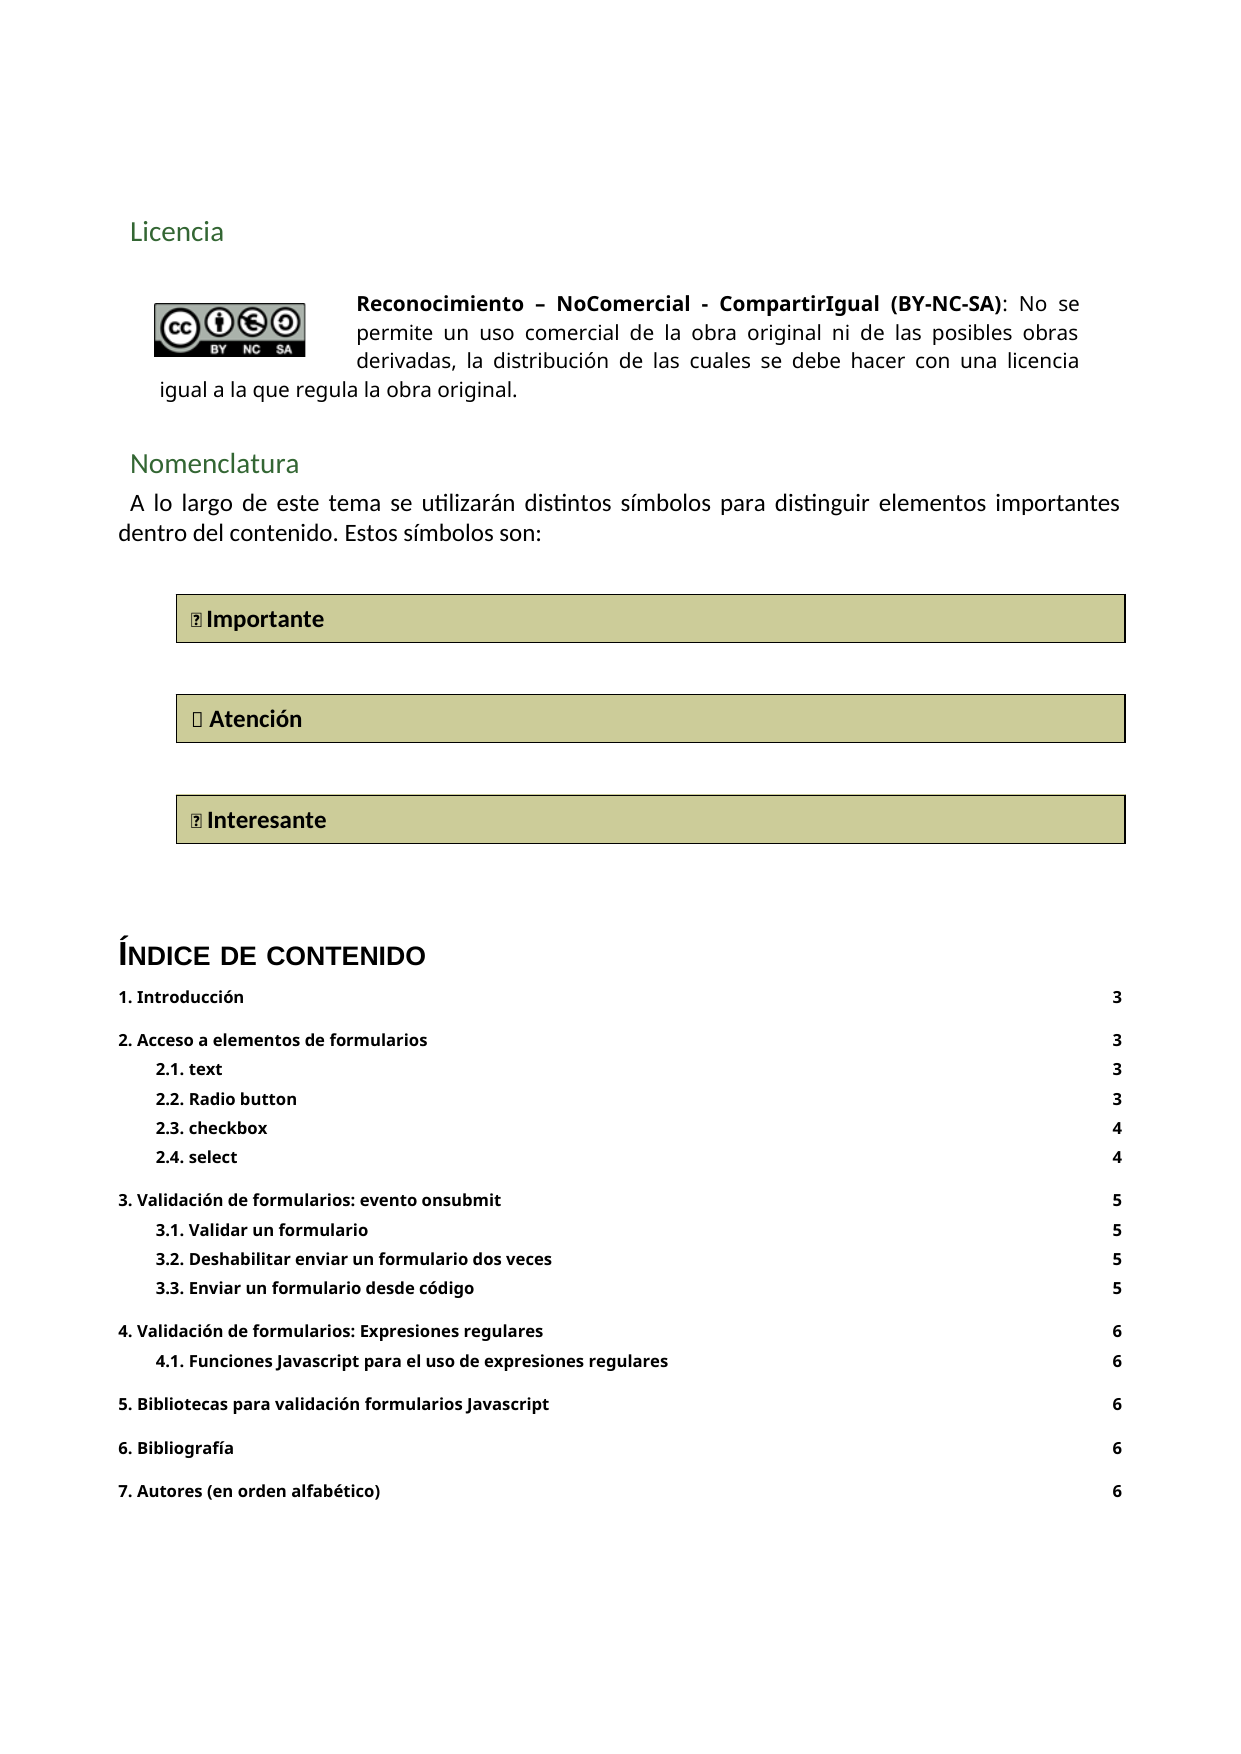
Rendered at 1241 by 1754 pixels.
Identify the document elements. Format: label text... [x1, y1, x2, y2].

text 2.2. Radio button 3 [156, 1087, 1122, 1110]
text Nomenclatura [118, 445, 1122, 480]
text 2.4. select 4 [156, 1145, 1122, 1168]
picture [154, 303, 306, 357]
text 6. Bibliografía 6 [118, 1436, 1122, 1459]
text 2.3. checkbox 4 [156, 1116, 1122, 1139]
text 5. Bibliotecas para validación formularios Javascript 6 [118, 1393, 1122, 1415]
text 1. Introducción 3 [118, 985, 1122, 1008]
text Licencia [118, 213, 1122, 248]
text 4. Validación de formularios: Expresiones regulares 6 [118, 1320, 1122, 1343]
text 💬 Interesante [177, 796, 1124, 843]
text 📖 Importante [177, 595, 1124, 642]
text Reconocimiento – NoComercial - CompartirIgual (BY-NC-SA): No se permite un uso comercial de la obra original ni de las posibles obras derivadas, la distribución de las cuales se debe hacer con una licencia igual a la que regula la obra original. [159, 289, 1080, 403]
text Índice de contenido [118, 934, 1122, 973]
text 2. Acceso a elementos de formularios 3 [118, 1029, 1122, 1051]
text 3. Validación de formularios: evento onsubmit 5 [118, 1189, 1122, 1212]
text 7. Autores (en orden alfabético) 6 [118, 1480, 1122, 1502]
text ❕ Atención [177, 695, 1124, 742]
text 3.2. Deshabilitar enviar un formulario dos veces 5 [156, 1247, 1122, 1270]
text 3.1. Validar un formulario 5 [156, 1218, 1122, 1241]
text 4.1. Funciones Javascript para el uso de expresiones regulares 6 [156, 1349, 1122, 1372]
text 2.1. text 3 [156, 1058, 1122, 1081]
text 3.3. Enviar un formulario desde código 5 [156, 1276, 1122, 1299]
text A lo largo de este tema se utilizarán distintos símbolos para distinguir elementos importantes dentro del contenido. Estos símbolos son: [118, 487, 1122, 548]
